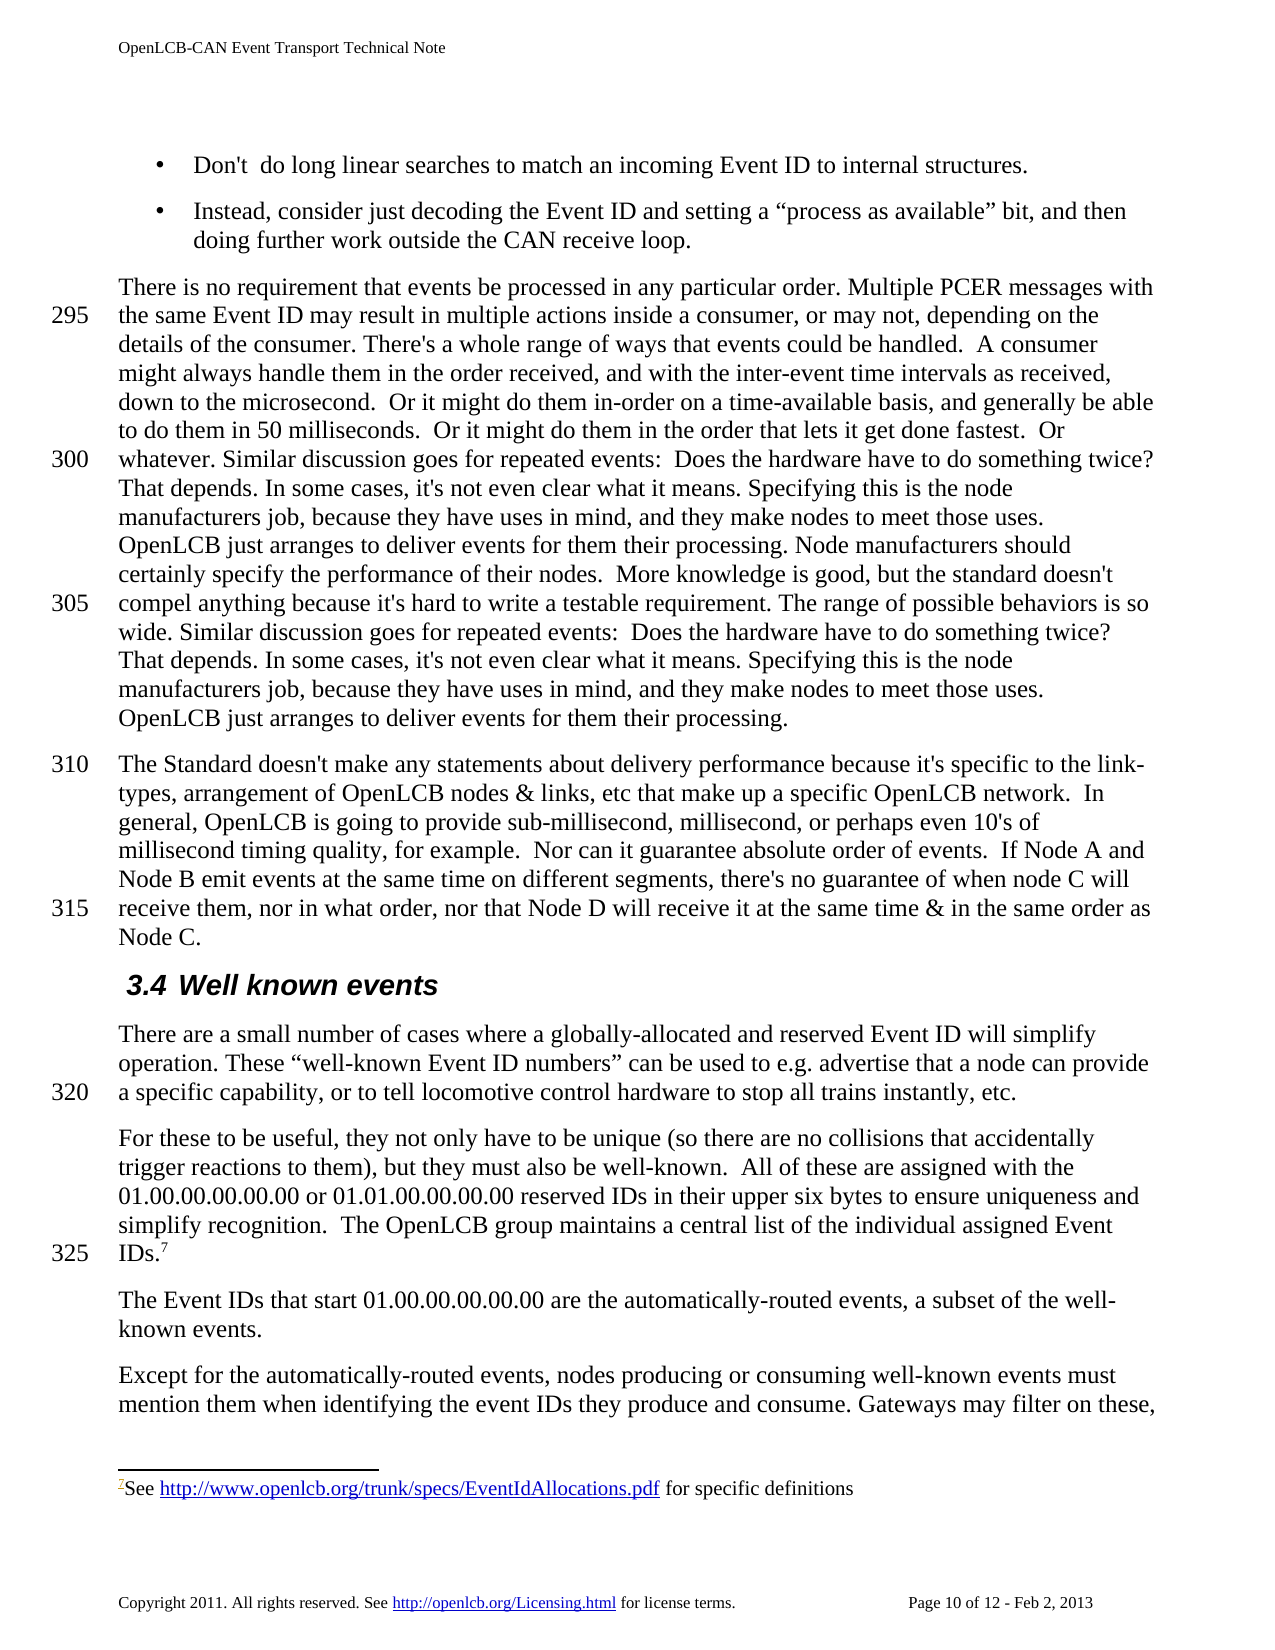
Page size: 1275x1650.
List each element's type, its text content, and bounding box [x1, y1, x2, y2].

subtitle Well known events [118, 968, 1157, 1002]
text See http://www.openlcb.org/trunk/specs/EventIdAllocations.pdf for specific definitions [118, 1476, 1157, 1500]
text For these to be useful, they not only have to be unique (so there are no collisions that accidentally trigger reactions to them), but they must also be well-known. All of these are assigned with the 01.00.00.00.00.00 or 01.01.00.00.00.00 reserved IDs in their upper six bytes to ensure uniqueness and simplify recognition. The OpenLCB group maintains a central list of the individual assigned Event IDs. [118, 1123, 1157, 1267]
text The Standard doesn't make any statements about delivery performance because it's specific to the link-types, arrangement of OpenLCB nodes & links, etc that make up a specific OpenLCB network. In general, OpenLCB is going to provide sub-millisecond, millisecond, or perhaps even 10's of millisecond timing quality, for example. Nor can it guarantee absolute order of events. If Node A and Node B emit events at the same time on different segments, there's no guarantee of when node C will receive them, nor in what order, nor that Node D will receive it at the same time & in the same order as Node C. [118, 749, 1157, 951]
text The Event IDs that start 01.00.00.00.00.00 are the automatically-routed events, a subset of the well-known events. [118, 1285, 1157, 1342]
text There are a small number of cases where a globally-allocated and reserved Event ID will simplify operation. These “well-known Event ID numbers” can be used to e.g. advertise that a node can provide a specific capability, or to tell locomotive control hardware to stop all trains instantly, etc. [118, 1019, 1157, 1106]
text There is no requirement that events be processed in any particular order. Multiple PCER messages with the same Event ID may result in multiple actions inside a consumer, or may not, depending on the details of the consumer. There's a whole range of ways that events could be handled. A consumer might always handle them in the order received, and with the inter-event time intervals as received, down to the microsecond. Or it might do them in-order on a time-available basis, and generally be able to do them in 50 milliseconds. Or it might do them in the order that lets it get done fastest. Or whatever. Similar discussion goes for repeated events: Does the hardware have to do something twice? That depends. In some cases, it's not even clear what it means. Specifying this is the node manufacturers job, because they have uses in mind, and they make nodes to meet those uses. OpenLCB just arranges to deliver events for them their processing. Node manufacturers should certainly specify the performance of their nodes. More knowledge is good, but the standard doesn't compel anything because it's hard to write a testable requirement. The range of possible behaviors is so wide. Similar discussion goes for repeated events: Does the hardware have to do something twice? That depends. In some cases, it's not even clear what it means. Specifying this is the node manufacturers job, because they have uses in mind, and they make nodes to meet those uses. OpenLCB just arranges to deliver events for them their processing. [118, 272, 1157, 732]
text Except for the automatically-routed events, nodes producing or consuming well-known events must mention them when identifying the event IDs they produce and consume. Gateways may filter on these, [118, 1360, 1157, 1418]
list Don't do long linear searches to match an incoming Event ID to internal structures. [156, 150, 1157, 179]
list Instead, consider just decoding the Event ID and setting a “process as available” bit, and then doing further work outside the CAN receive loop. [156, 196, 1157, 254]
